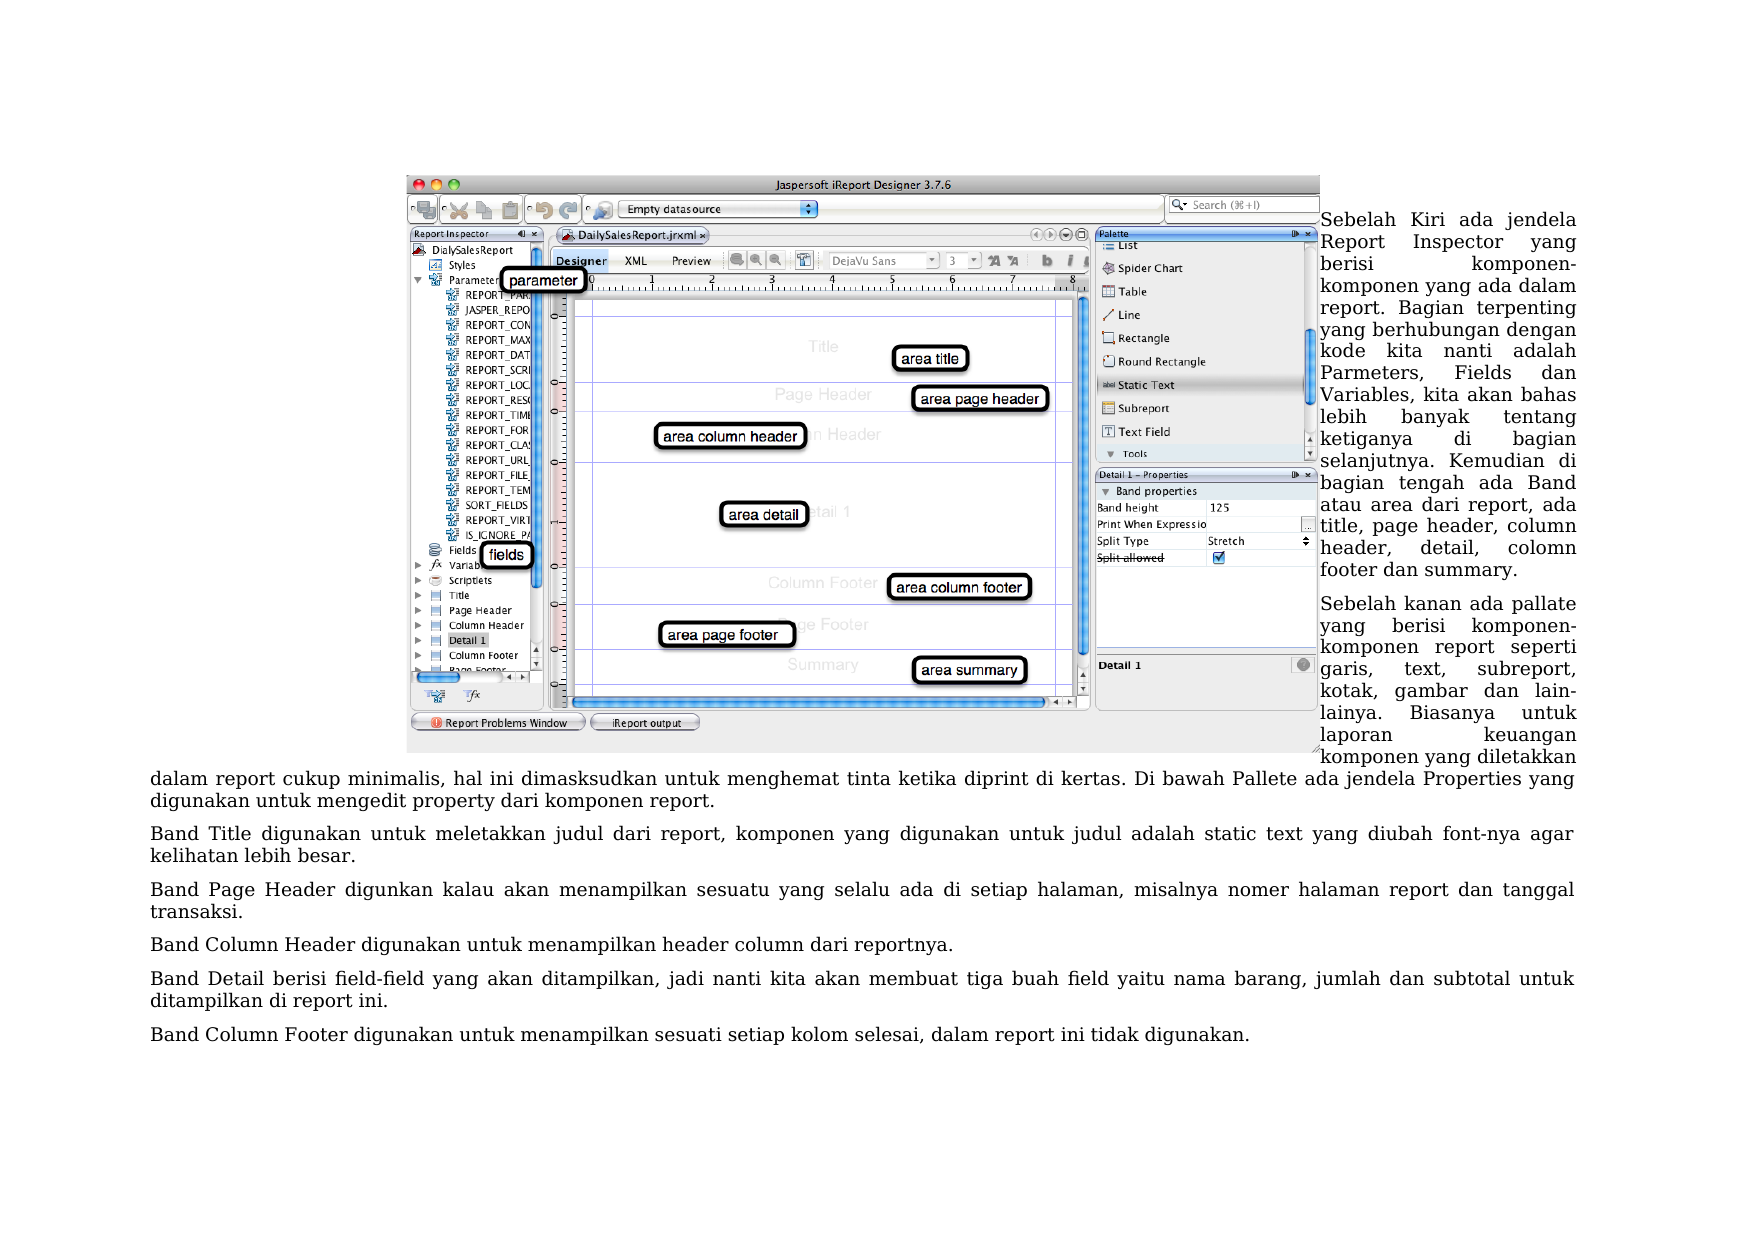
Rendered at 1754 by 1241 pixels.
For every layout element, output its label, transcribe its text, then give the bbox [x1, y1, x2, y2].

text Band Page Header digunkan kalau akan menampilkan sesuatu yang selalu ada di setiap halaman, misalnya nomer halaman report dan tanggal transaksi. [150, 879, 1577, 923]
picture [406, 175, 1320, 753]
text Band Detail berisi field-field yang akan ditampilkan, jadi nanti kita akan membuat tiga buah field yaitu nama barang, jumlah dan subtotal untuk ditampilkan di report ini. [150, 968, 1577, 1012]
text Band Title digunakan untuk meletakkan judul dari report, komponen yang digunakan untuk judul adalah static text yang diubah font-nya agar kelihatan lebih besar. [150, 823, 1577, 867]
text Band Column Header digunakan untuk menampilkan header column dari reportnya. [150, 934, 1577, 956]
text Sebelah kanan ada pallate yang berisi komponen-komponen report seperti garis, text, subreport, kotak, gambar dan lain-lainya. Biasanya untuk laporan keuangan komponen yang diletakkan dalam report cukup minimalis, hal ini dimasksudkan untuk menghemat tinta ketika diprint di kertas. Di bawah Pallete ada jendela Properties yang digunakan untuk mengedit property dari komponen report. [150, 593, 1577, 812]
text [150, 209, 406, 581]
text Sebelah Kiri ada jendela Report Inspector yang berisi komponen-komponen yang ada dalam report. Bagian terpenting yang berhubungan dengan kode kita nanti adalah Parmeters, Fields dan Variables, kita akan bahas lebih banyak tentang ketiganya di bagian selanjutnya. Kemudian di bagian tengah ada Band atau area dari report, ada title, page header, column header, detail, colomn footer dan summary. [1320, 209, 1577, 581]
text Band Column Footer digunakan untuk menampilkan sesuati setiap kolom selesai, dalam report ini tidak digunakan. [150, 1023, 1577, 1045]
